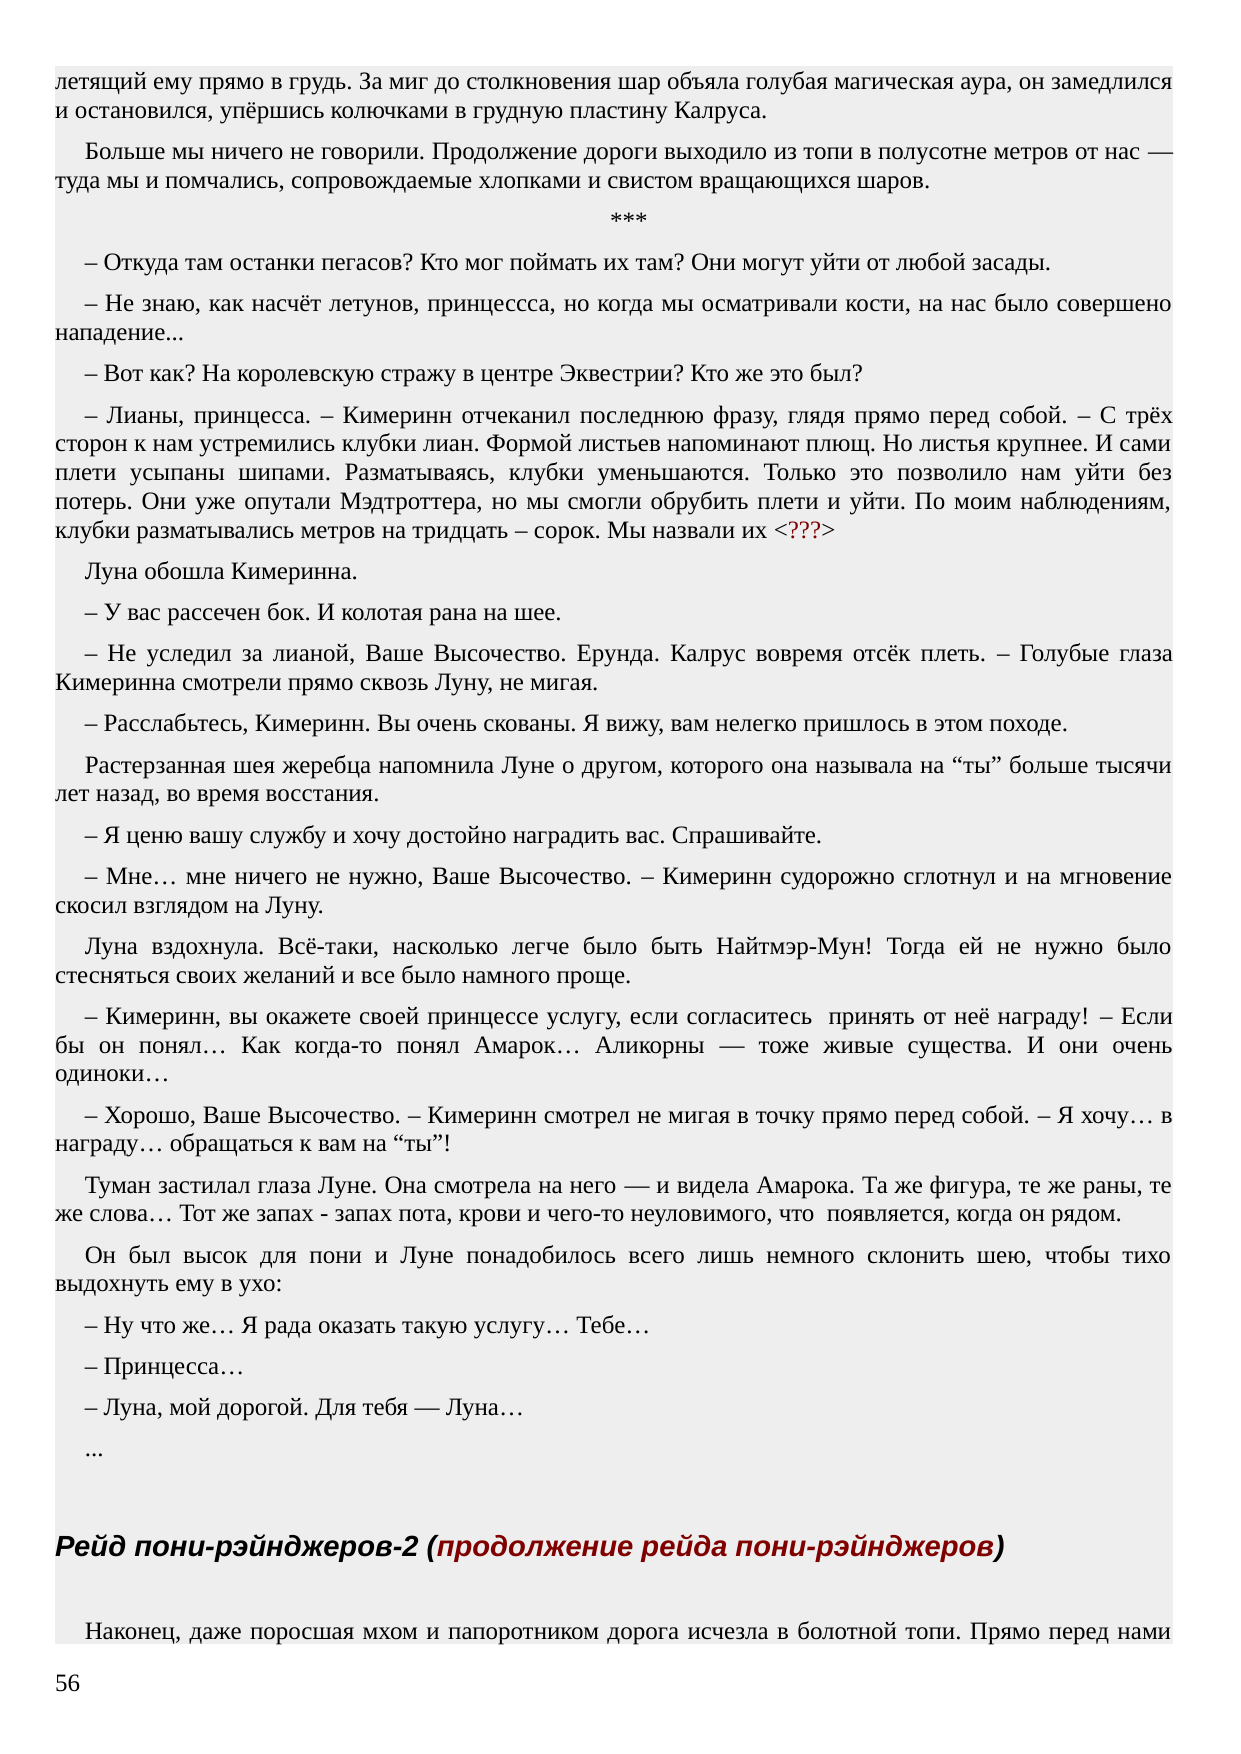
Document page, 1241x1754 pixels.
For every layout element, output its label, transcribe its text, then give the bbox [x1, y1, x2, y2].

text – Луна, мой дорогой. Для тебя — Луна… [55, 1392, 1173, 1421]
text Наконец, даже поросшая мхом и папоротником дорога исчезла в болотной топи. Прямо перед нами [55, 1616, 1173, 1644]
text – Я ценю вашу службу и хочу достойно наградить вас. Спрашивайте. [55, 820, 1173, 848]
text – Не уследил за лианой, Ваше Высочество. Ерунда. Калрус вовремя отсёк плеть. – Голубые глаза Кимеринна смотрели прямо сквозь Луну, не мигая. [55, 638, 1173, 696]
text – У вас рассечен бок. И колотая рана на шее. [55, 597, 1173, 626]
text – Расслабьтесь, Кимеринн. Вы очень скованы. Я вижу, вам нелегко пришлось в этом походе. [55, 708, 1173, 737]
text – Кимеринн, вы окажете своей принцессе услугу, если согласитесь принять от неё награду! – Если бы он понял… Как когда-то понял Амарок… Аликорны — тоже живые существа. И они очень одиноки… [55, 1001, 1173, 1087]
text Луна вздохнула. Всё-таки, насколько легче было быть Найтмэр-Мун! Тогда ей не нужно было стесняться своих желаний и все было намного проще. [55, 931, 1173, 988]
text – Лианы, принцесса. – Кимеринн отчеканил последнюю фразу, глядя прямо перед собой. – С трёх сторон к нам устремились клубки лиан. Формой листьев напоминают плющ. Но листья крупнее. И сами плети усыпаны шипами. Разматываясь, клубки уменьшаются. Только это позволило нам уйти без потерь. Они уже опутали Мэдтроттера, но мы смогли обрубить плети и уйти. По моим наблюдениям, клубки разматывались метров на тридцать – сорок. Мы назвали их <???> [55, 400, 1173, 543]
text – Не знаю, как насчёт летунов, принцессса, но когда мы осматривали кости, на нас было совершено нападение... [55, 288, 1173, 346]
text Он был высок для пони и Луне понадобилось всего лишь немного склонить шею, чтобы тихо выдохнуть ему в ухо: [55, 1240, 1173, 1297]
text Туман застилал глаза Луне. Она смотрела на него — и видела Амарока. Та же фигура, те же раны, те же слова… Тот же запах - запах пота, крови и чего-то неуловимого, что появляется, когда он рядом. [55, 1170, 1173, 1227]
subtitle Рейд пони-рэйнджеров-2 (продолжение рейда пони-рэйнджеров) [55, 1528, 1173, 1562]
text Луна обошла Кимеринна. [55, 556, 1173, 585]
text – Принцесса… [55, 1351, 1173, 1380]
text ... [55, 1433, 1173, 1462]
text летящий ему прямо в грудь. За миг до столкновения шар объяла голубая магическая аура, он замедлился и остановился, упёршись колючками в грудную пластину Калруса. [55, 66, 1173, 123]
text – Вот как? На королевскую стражу в центре Эквестрии? Кто же это был? [55, 358, 1173, 387]
text – Откуда там останки пегасов? Кто мог поймать их там? Они могут уйти от любой засады. [55, 247, 1173, 276]
text Растерзанная шея жеребца напомнила Луне о другом, которого она называла на “ты” больше тысячи лет назад, во время восстания. [55, 750, 1173, 807]
text – Ну что же… Я рада оказать такую услугу… Тебе… [55, 1310, 1173, 1338]
text Больше мы ничего не говорили. Продолжение дороги выходило из топи в полусотне метров от нас — туда мы и помчались, сопровождаемые хлопками и свистом вращающихся шаров. [55, 136, 1173, 193]
text *** [55, 206, 1173, 235]
text – Мне… мне ничего не нужно, Ваше Высочество. – Кимеринн судорожно сглотнул и на мгновение скосил взглядом на Луну. [55, 861, 1173, 918]
text – Хорошо, Ваше Высочество. – Кимеринн смотрел не мигая в точку прямо перед собой. – Я хочу… в награду… обращаться к вам на “ты”! [55, 1100, 1173, 1157]
